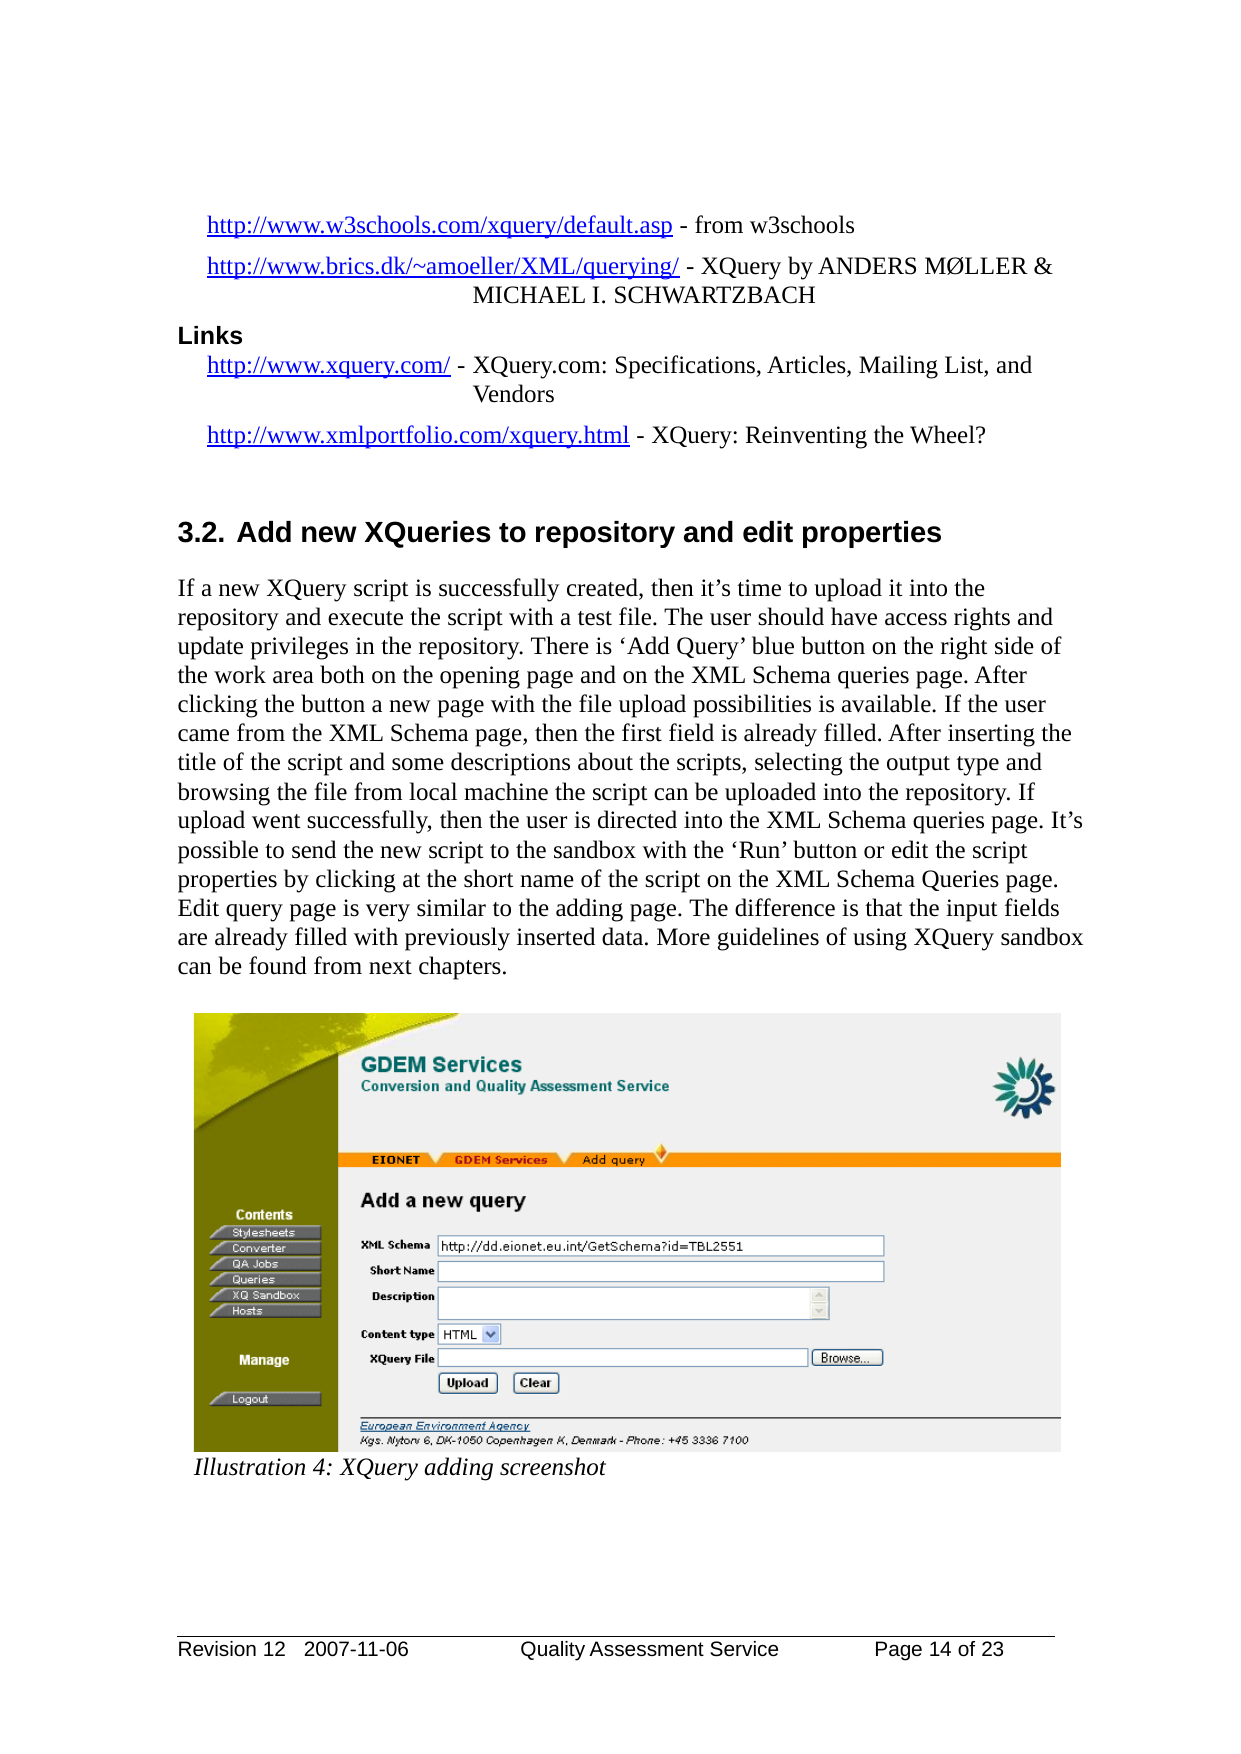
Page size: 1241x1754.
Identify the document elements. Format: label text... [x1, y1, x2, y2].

subtitle Links [177, 321, 1092, 350]
list http://www.xmlportfolio.com/xquery.html - XQuery: Reinventing the Wheel? [207, 420, 1092, 449]
subtitle Add new XQueries to repository and edit properties [177, 514, 1092, 548]
list http://www.brics.dk/~amoeller/XML/querying/ - XQuery by ANDERS MØLLER & MICHAEL I. SCHWARTZBACH [207, 251, 1092, 309]
text If a new XQuery script is successfully created, then it’s time to upload it into the repository and execute the script with a test file. The user should have access rights and update privileges in the repository. There is ‘Add Query’ blue button on the right side of the work area both on the opening page and on the XML Schema queries page. After clicking the button a new page with the file upload possibilities is available. If the user came from the XML Schema page, then the first field is already filled. After inserting the title of the script and some descriptions about the scripts, selecting the output type and browsing the file from local machine the script can be uploaded into the repository. If upload went successfully, then the user is directed into the XML Schema queries page. It’s possible to send the new script to the sandbox with the ‘Run’ button or edit the script properties by clicking at the short name of the script on the XML Schema Queries page. Edit query page is very similar to the adding page. The difference is that the input fields are already filled with previously inserted data. More guidelines of using XQuery sandbox can be found from next chapters. [177, 573, 1092, 980]
text Illustration 4: XQuery adding screenshot [194, 1452, 1061, 1481]
list http://www.w3schools.com/xquery/default.asp - from w3schools [207, 210, 1092, 239]
list http://www.xquery.com/ - XQuery.com: Specifications, Articles, Mailing List, and Vendors [207, 350, 1092, 408]
